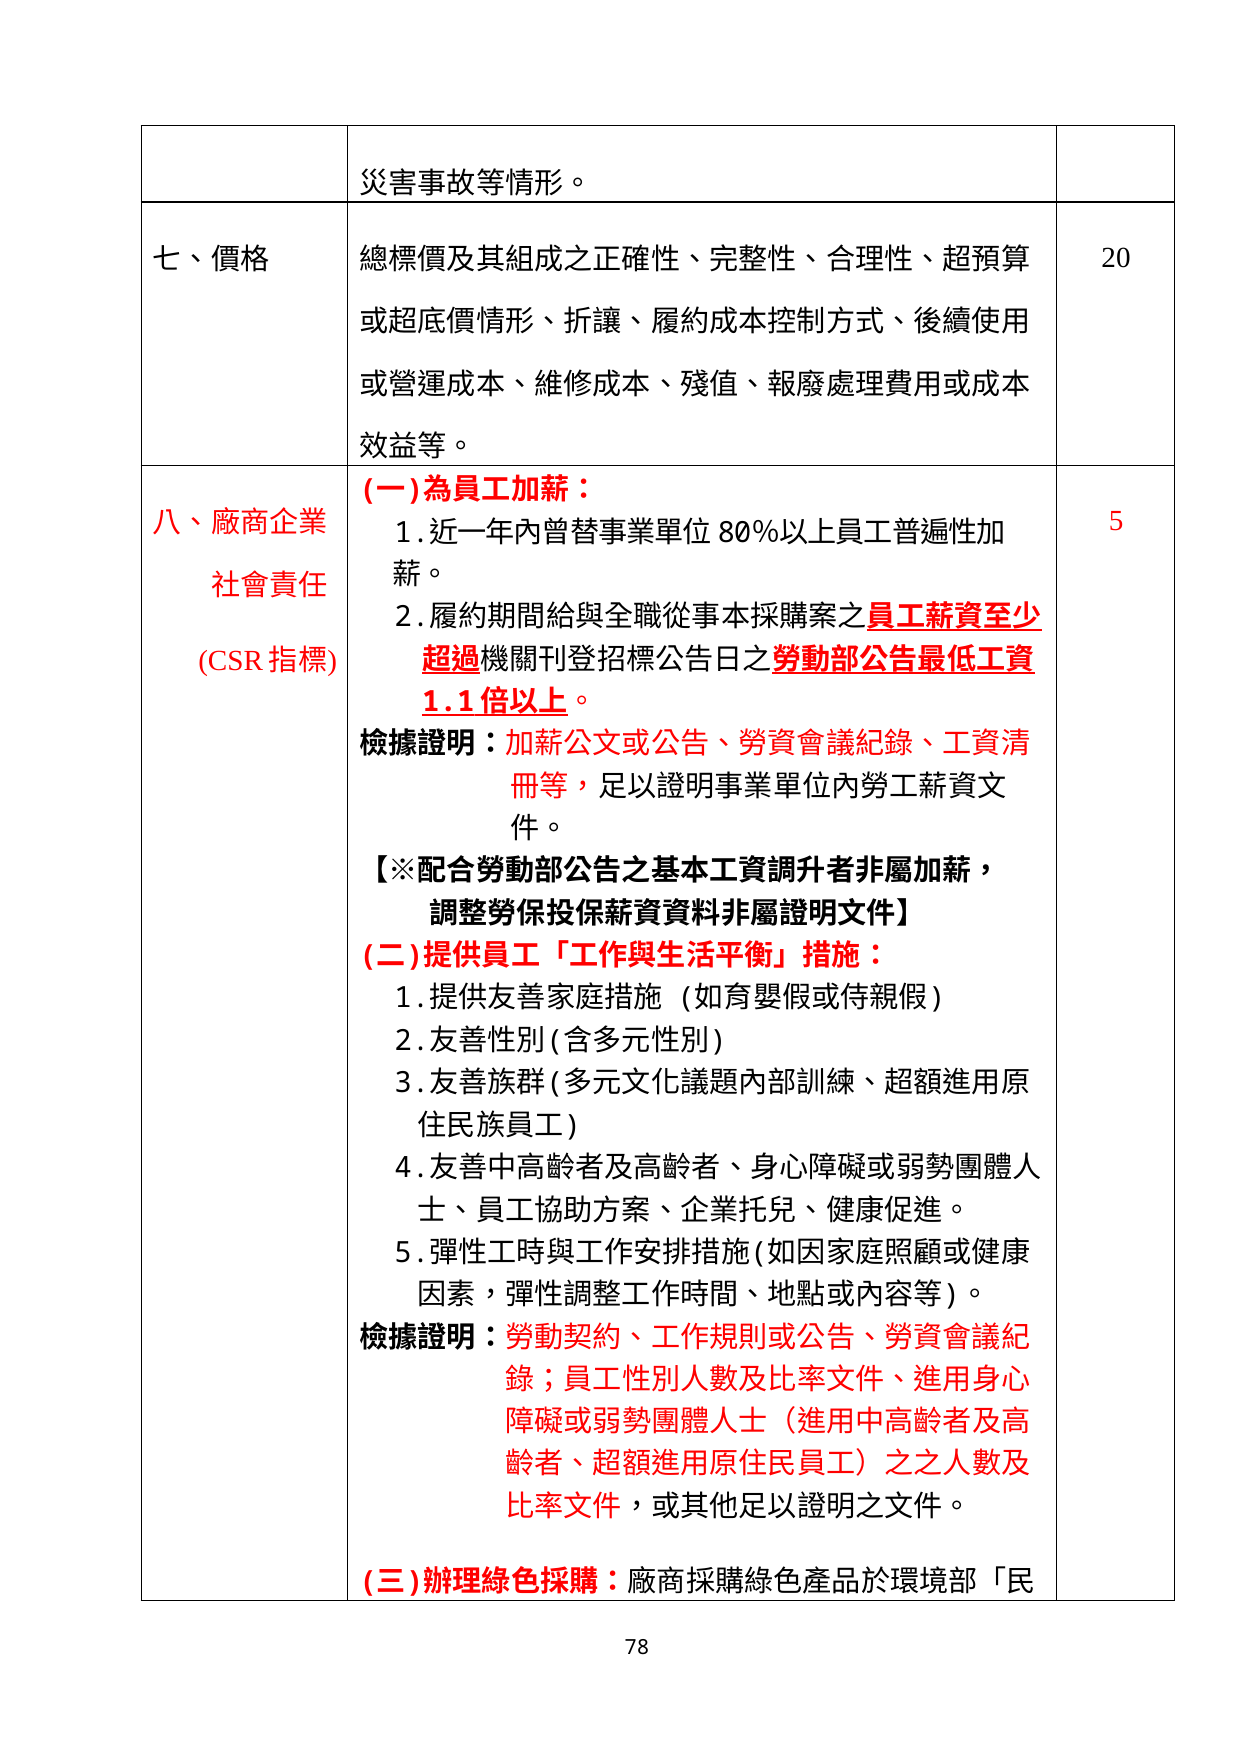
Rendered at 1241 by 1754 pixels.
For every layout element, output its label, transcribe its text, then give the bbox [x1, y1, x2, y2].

table_cell 七、價格 [142, 203, 347, 465]
table_cell [1057, 126, 1174, 201]
table_cell 八、廠商企業社會責任 (CSR指標) [142, 466, 347, 1599]
table_cell 總標價及其組成之正確性、完整性、合理性、超預算或超底價情形、折讓、履約成本控制方式、後續使用或營運成本、維修成本、殘值、報廢處理費用或成本效益等。 [348, 203, 1056, 465]
table_cell [142, 126, 347, 201]
table_cell (一)為員工加薪： 1.近一年內曾替事業單位80％以上員工普遍性加薪。 2.履約期間給與全職從事本採購案之員工薪資至少超過機關刊登招標公告日之勞動部公告最低工資1.1倍以上。 檢據證明：加薪公文或公告、勞資會議紀錄、工資清 冊等，足以證明事業單位內勞工薪資文件。 【※配合勞動部公告之基本工資調升者非屬加薪， 調整勞保投保薪資資料非屬證明文件】 (二)提供員工「工作與生活平衡」措施： 1.提供友善家庭措施 (如育嬰假或侍親假) 2.友善性別(含多元性別) 3.友善族群(多元文化議題內部訓練、超額進用原住民族員工) 4.友善中高齡者及高齡者、身心障礙或弱勢團體人士、員工協助方案、企業托兒、健康促進。 5.彈性工時與工作安排措施(如因家庭照顧或健康因素，彈性調整工作時間、地點或內容等)。 檢據證明：勞動契約、工作規則或公告、勞資會議紀錄；員工性別人數及比率文件、進用身心障礙或弱勢團體人士（進用中高齡者及高齡者、超額進用原住民員工）之之人數及比率文件，或其他足以證明之文件。 (三)辦理綠色採購：廠商採購綠色產品於環境部「民 [348, 466, 1056, 1599]
table_cell 20 [1057, 203, 1174, 465]
table_cell 災害事故等情形。 [348, 126, 1056, 201]
table_cell 5 [1057, 466, 1174, 1599]
